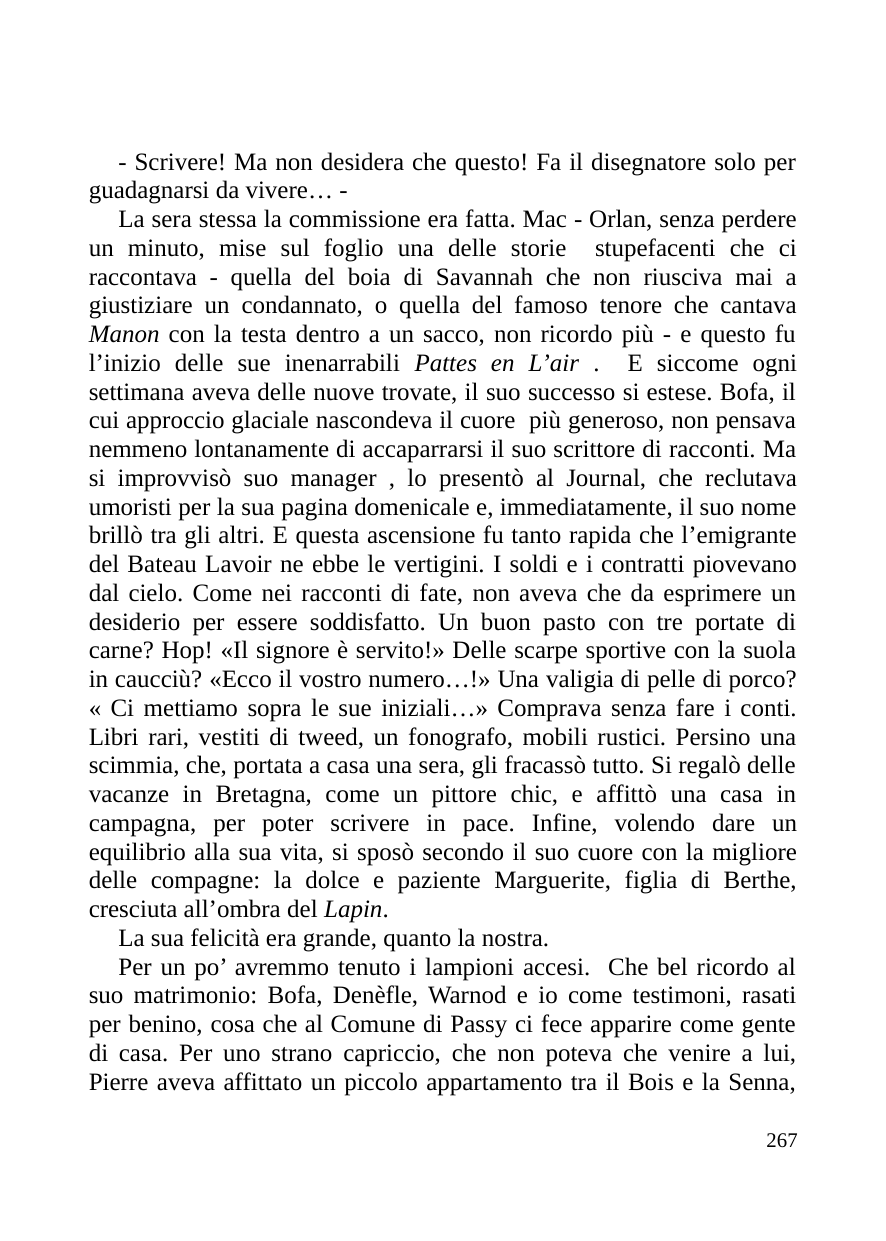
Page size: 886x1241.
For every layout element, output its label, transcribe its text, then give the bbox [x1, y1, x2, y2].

text La sua felicità era grande, quanto la nostra. [88, 923, 797, 952]
text Per un po’ avremmo tenuto i lampioni accesi. Che bel ricordo al suo matrimonio: Bofa, Denèfle, Warnod e io come testimoni, rasati per benino, cosa che al Comune di Passy ci fece apparire come gente di casa. Per uno strano capriccio, che non poteva che venire a lui, Pierre aveva affittato un piccolo appartamento tra il Bois e la Senna, [88, 952, 797, 1096]
text La sera stessa la commissione era fatta. Mac - Orlan, senza perdere un minuto, mise sul foglio una delle storie stupefacenti che ci raccontava - quella del boia di Savannah che non riusciva mai a giustiziare un condannato, o quella del famoso tenore che cantava Manon con la testa dentro a un sacco, non ricordo più - e questo fu l’inizio delle sue inenarrabili Pattes en L’air . E siccome ogni settimana aveva delle nuove trovate, il suo successo si estese. Bofa, il cui approccio glaciale nascondeva il cuore più generoso, non pensava nemmeno lontanamente di accaparrarsi il suo scrittore di racconti. Ma si improvvisò suo manager , lo presentò al Journal, che reclutava umoristi per la sua pagina domenicale e, immediatamente, il suo nome brillò tra gli altri. E questa ascensione fu tanto rapida che l’emigrante del Bateau Lavoir ne ebbe le vertigini. I soldi e i contratti piovevano dal cielo. Come nei racconti di fate, non aveva che da esprimere un desiderio per essere soddisfatto. Un buon pasto con tre portate di carne? Hop! «Il signore è servito!» Delle scarpe sportive con la suola in caucciù? «Ecco il vostro numero…!» Una valigia di pelle di porco? « Ci mettiamo sopra le sue iniziali…» Comprava senza fare i conti. Libri rari, vestiti di tweed, un fonografo, mobili rustici. Persino una scimmia, che, portata a casa una sera, gli fracassò tutto. Si regalò delle vacanze in Bretagna, come un pittore chic, e affittò una casa in campagna, per poter scrivere in pace. Infine, volendo dare un equilibrio alla sua vita, si sposò secondo il suo cuore con la migliore delle compagne: la dolce e paziente Marguerite, figlia di Berthe, cresciuta all’ombra del Lapin. [88, 204, 797, 923]
text - Scrivere! Ma non desidera che questo! Fa il disegnatore solo per guadagnarsi da vivere… - [88, 147, 797, 204]
